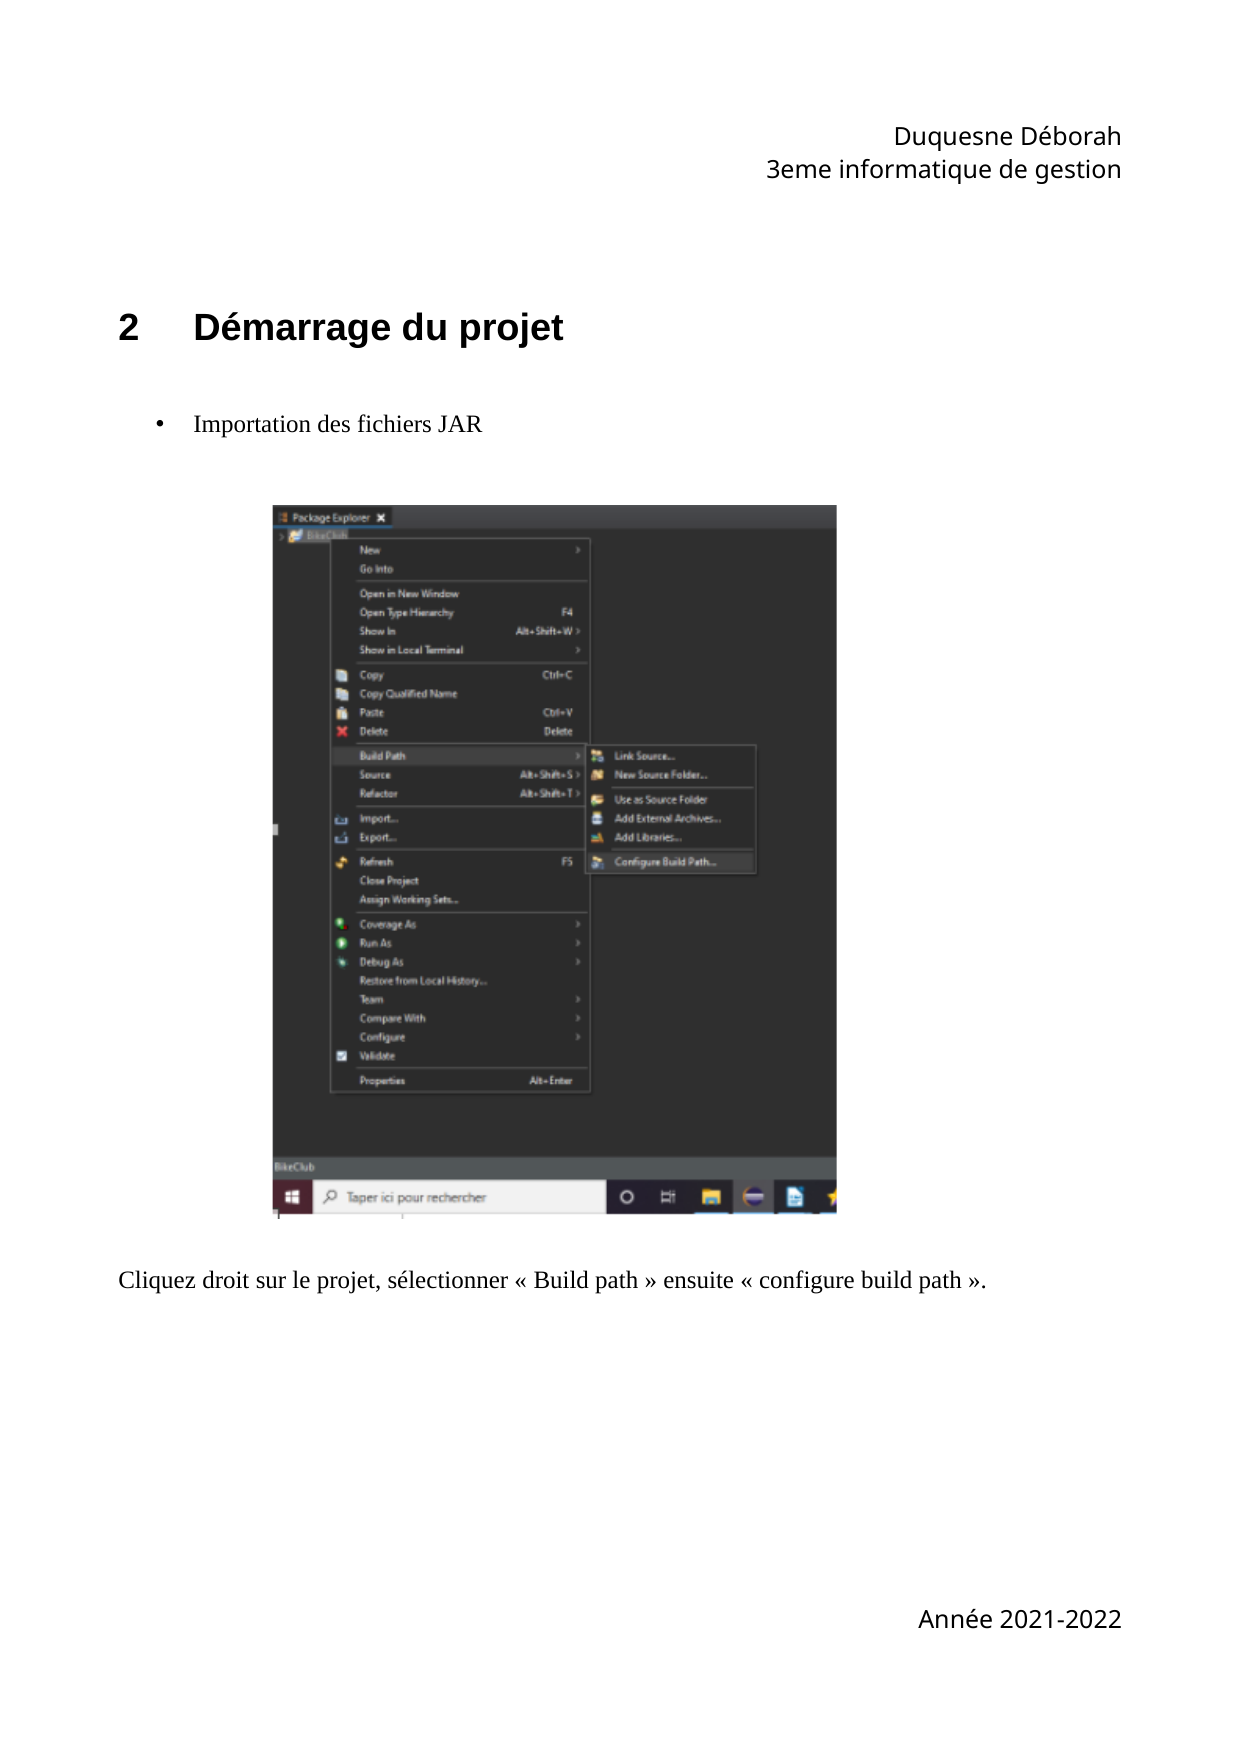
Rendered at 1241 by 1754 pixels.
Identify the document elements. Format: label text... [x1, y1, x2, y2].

list Importation des fichiers JAR [156, 409, 1122, 437]
subtitle Démarrage du projet [118, 305, 1122, 348]
picture [272, 505, 837, 1219]
text Cliquez droit sur le projet, sélectionner « Build path » ensuite « configure build path ». [118, 1266, 1122, 1294]
